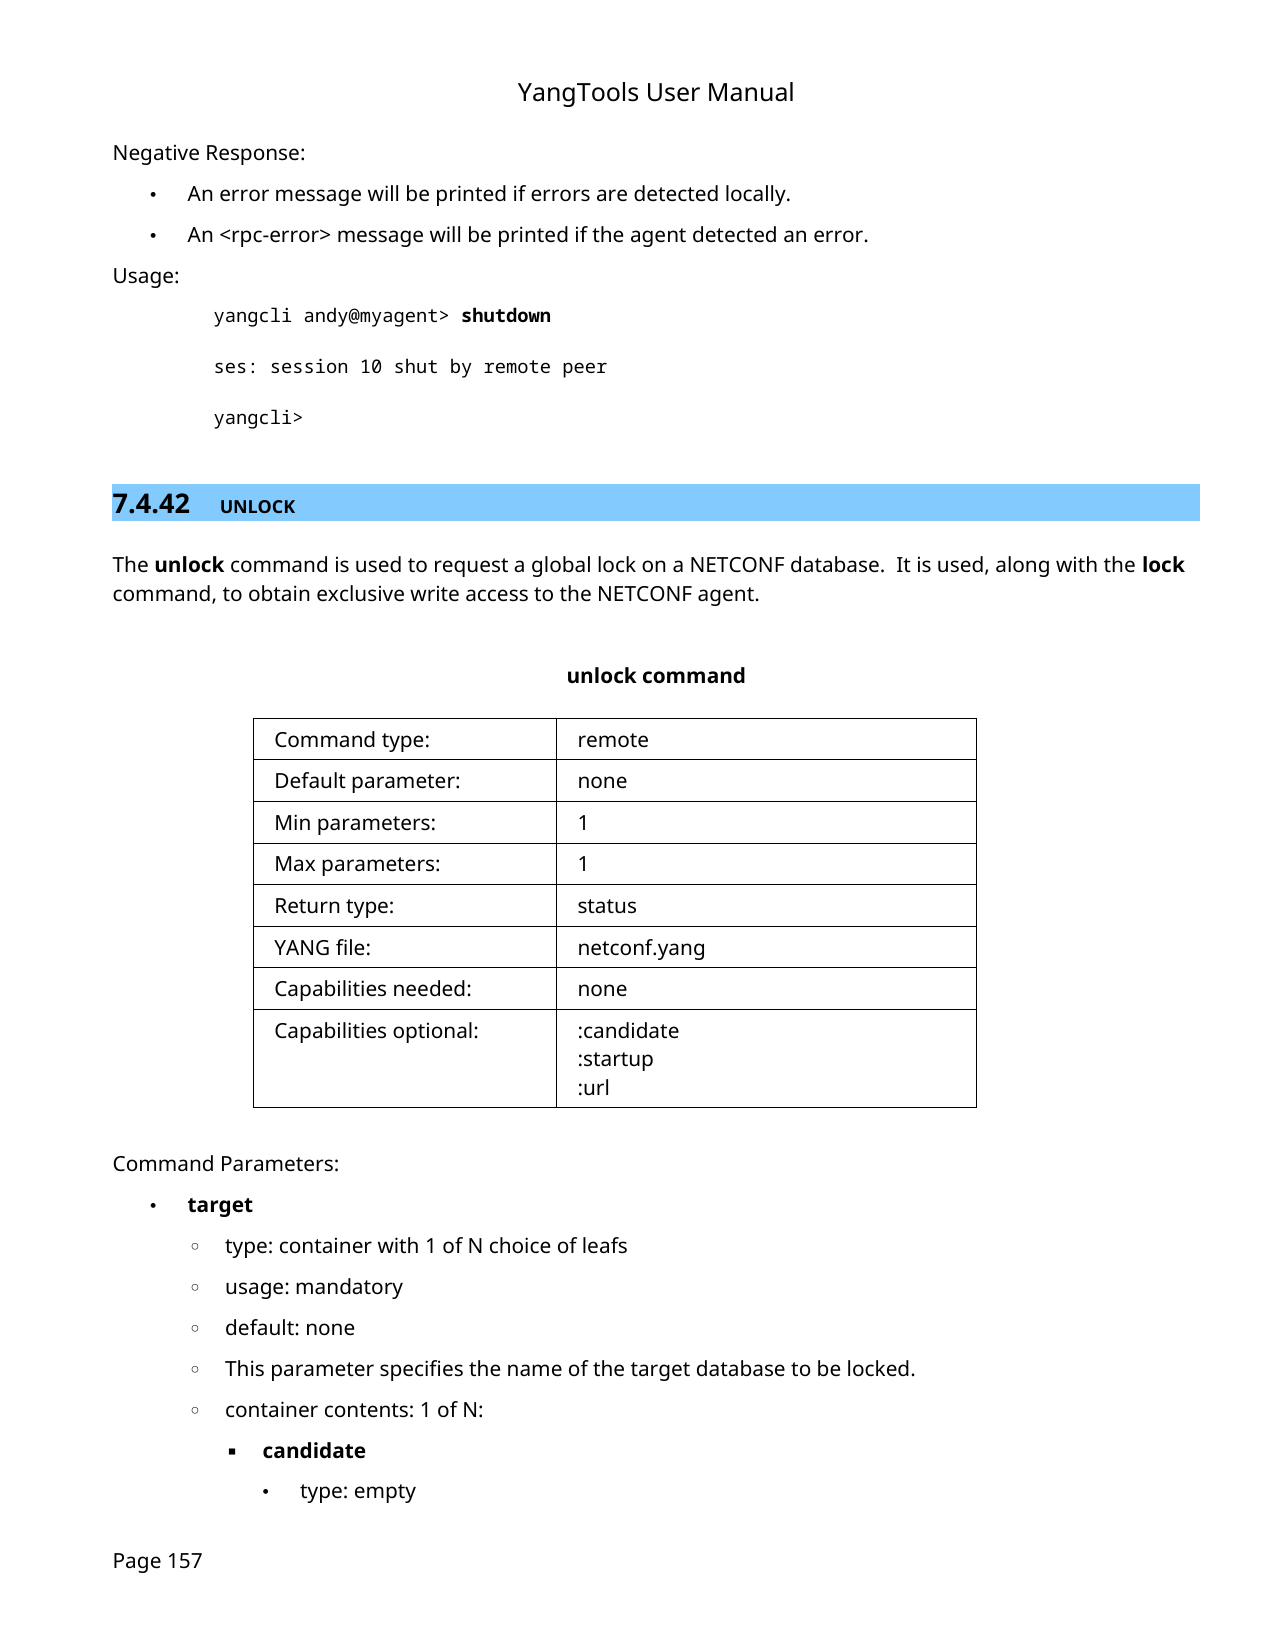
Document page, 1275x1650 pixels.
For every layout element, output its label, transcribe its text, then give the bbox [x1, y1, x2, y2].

list type: empty [262, 1477, 1200, 1505]
table_cell netconf.yang [557, 927, 976, 967]
table_header Command type: [254, 719, 556, 759]
table_cell Capabilities needed: [254, 968, 556, 1009]
table_cell Max parameters: [254, 844, 556, 884]
text Negative Response: [112, 138, 1200, 167]
list target [150, 1190, 1200, 1218]
text The unlock command is used to request a global lock on a NETCONF database. It is used, along with the lock command, to obtain exclusive write access to the NETCONF agent. [112, 551, 1200, 607]
table_header remote [557, 719, 976, 759]
table_cell status [557, 885, 976, 926]
list This parameter specifies the name of the target database to be locked. [187, 1354, 1200, 1382]
table_cell Capabilities optional: [254, 1010, 556, 1107]
table_cell Default parameter: [254, 760, 556, 801]
list An <rpc-error> message will be printed if the agent detected an error. [150, 220, 1200, 249]
list candidate [225, 1436, 1200, 1464]
table_cell Min parameters: [254, 802, 556, 842]
text Usage: [112, 261, 1200, 290]
table_cell :candidate :startup :url [557, 1010, 976, 1107]
list type: container with 1 of N choice of leafs [187, 1231, 1200, 1259]
list An error message will be printed if errors are detected locally. [150, 179, 1200, 208]
text yangcli andy@myagent> shutdown ses: session 10 shut by remote peer yangcli> [139, 302, 1200, 455]
table_cell none [557, 968, 976, 1009]
table_cell Return type: [254, 885, 556, 926]
subtitle unlock command [127, 661, 1185, 689]
text Command Parameters: [112, 1149, 1200, 1178]
table_cell 1 [557, 802, 976, 842]
subtitle unlock [112, 484, 1200, 521]
table_cell YANG file: [254, 927, 556, 967]
table_cell 1 [557, 844, 976, 884]
list usage: mandatory [187, 1272, 1200, 1300]
list container contents: 1 of N: [187, 1395, 1200, 1423]
table_cell none [557, 760, 976, 801]
list default: none [187, 1313, 1200, 1341]
